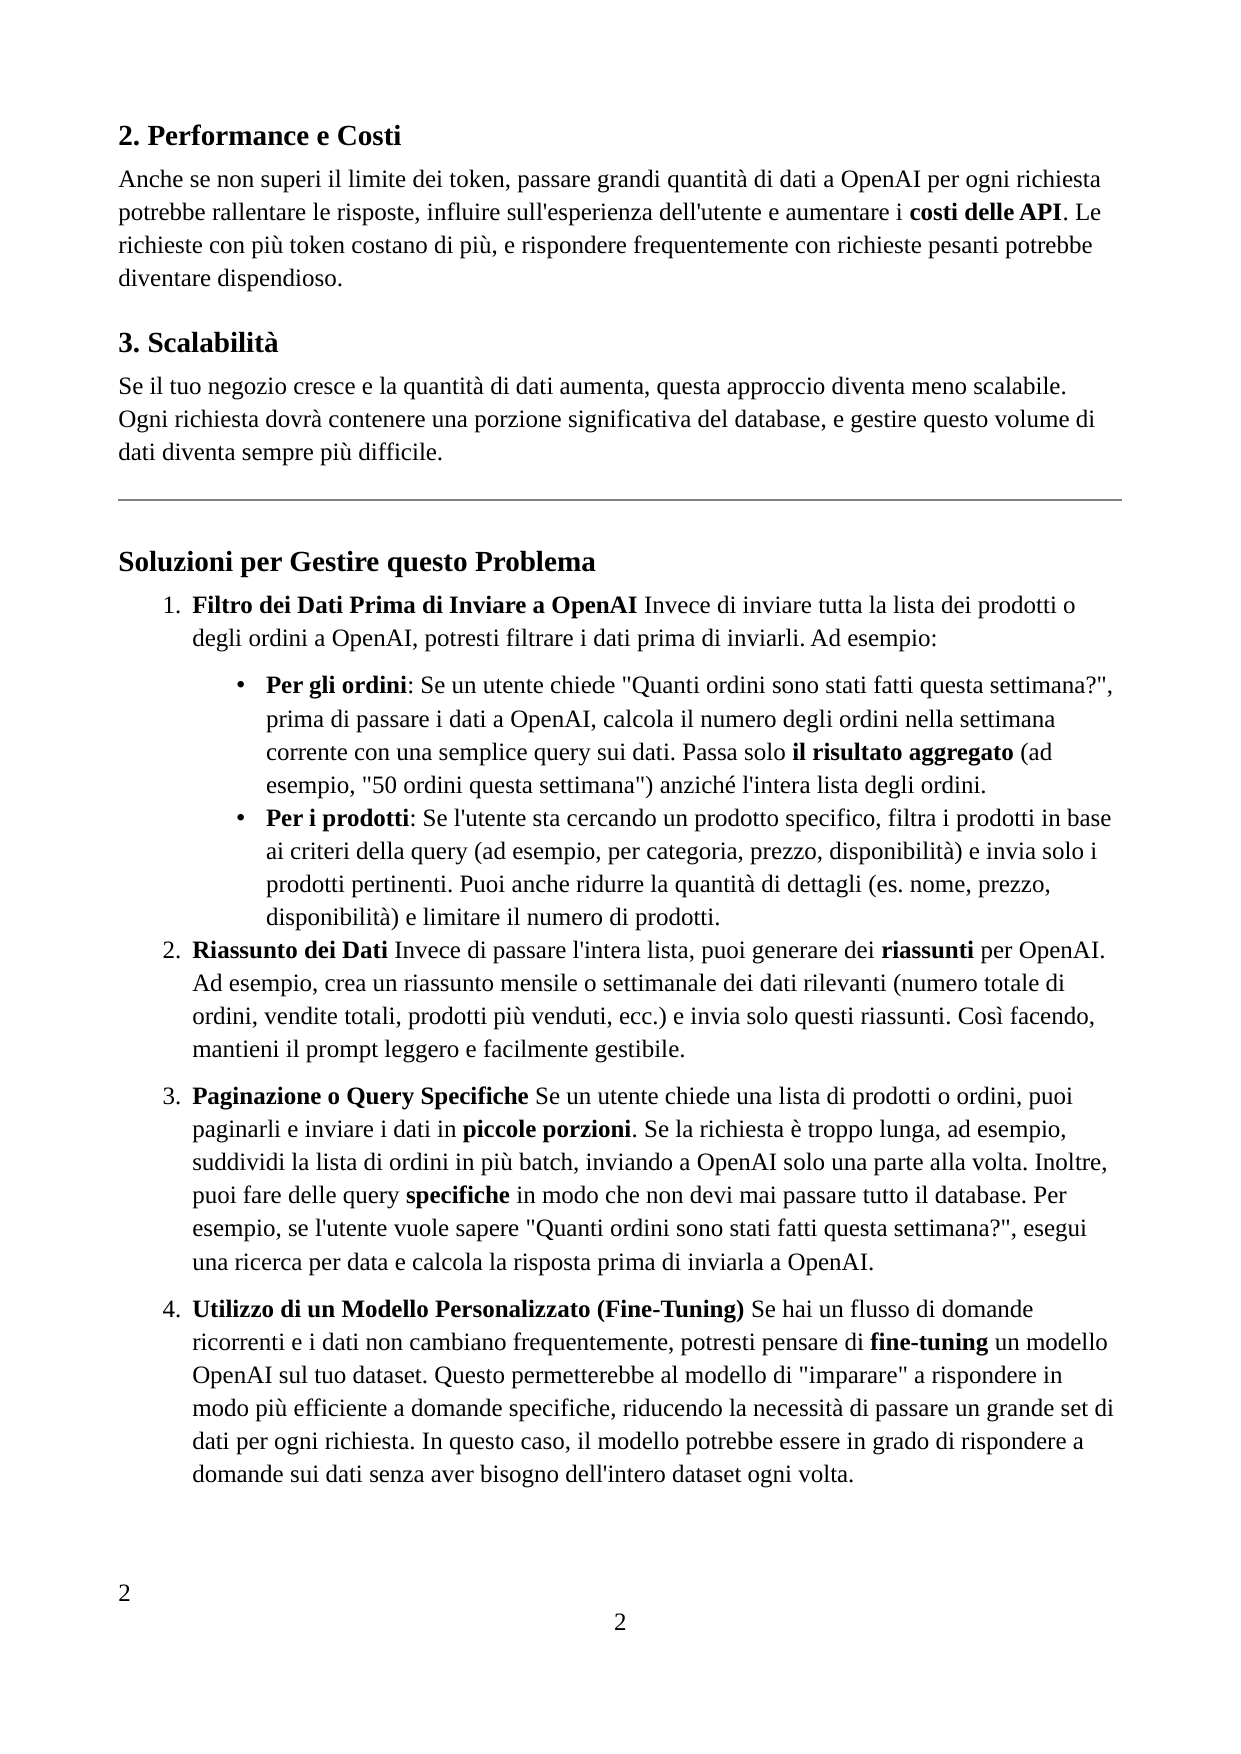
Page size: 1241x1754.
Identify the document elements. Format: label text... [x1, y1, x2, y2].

list Riassunto dei Dati Invece di passare l'intera lista, puoi generare dei riassunti per OpenAI. Ad esempio, crea un riassunto mensile o settimanale dei dati rilevanti (numero totale di ordini, vendite totali, prodotti più venduti, ecc.) e invia solo questi riassunti. Così facendo, mantieni il prompt leggero e facilmente gestibile. [162, 935, 1122, 1063]
subtitle 3. Scalabilità [118, 325, 1122, 359]
list Per i prodotti: Se l'utente sta cercando un prodotto specifico, filtra i prodotti in base ai criteri della query (ad esempio, per categoria, prezzo, disponibilità) e invia solo i prodotti pertinenti. Puoi anche ridurre la quantità di dettagli (es. nome, prezzo, disponibilità) e limitare il numero di prodotti. [236, 803, 1122, 931]
list Utilizzo di un Modello Personalizzato (Fine-Tuning) Se hai un flusso di domande ricorrenti e i dati non cambiano frequentemente, potresti pensare di fine-tuning un modello OpenAI sul tuo dataset. Questo permetterebbe al modello di "imparare" a rispondere in modo più efficiente a domande specifiche, riducendo la necessità di passare un grande set di dati per ogni richiesta. In questo caso, il modello potrebbe essere in grado di rispondere a domande sui dati senza aver bisogno dell'intero dataset ogni volta. [162, 1294, 1122, 1488]
text Se il tuo negozio cresce e la quantità di dati aumenta, questa approccio diventa meno scalabile. Ogni richiesta dovrà contenere una porzione significativa del database, e gestire questo volume di dati diventa sempre più difficile. [118, 371, 1122, 466]
text Anche se non superi il limite dei token, passare grandi quantità di dati a OpenAI per ogni richiesta potrebbe rallentare le risposte, influire sull'esperienza dell'utente e aumentare i costi delle API. Le richieste con più token costano di più, e rispondere frequentemente con richieste pesanti potrebbe diventare dispendioso. [118, 164, 1122, 292]
list Filtro dei Dati Prima di Inviare a OpenAI Invece di inviare tutta la lista dei prodotti o degli ordini a OpenAI, potresti filtrare i dati prima di inviarli. Ad esempio: [162, 590, 1122, 652]
subtitle Soluzioni per Gestire questo Problema [118, 544, 1122, 577]
list Per gli ordini: Se un utente chiede "Quanti ordini sono stati fatti questa settimana?", prima di passare i dati a OpenAI, calcola il numero degli ordini nella settimana corrente con una semplice query sui dati. Passa solo il risultato aggregato (ad esempio, "50 ordini questa settimana") anziché l'intera lista degli ordini. [236, 671, 1122, 798]
subtitle 2. Performance e Costi [118, 118, 1122, 152]
list Paginazione o Query Specifiche Se un utente chiede una lista di prodotti o ordini, puoi paginarli e inviare i dati in piccole porzioni. Se la richiesta è troppo lunga, ad esempio, suddividi la lista di ordini in più batch, inviando a OpenAI solo una parte alla volta. Inoltre, puoi fare delle query specifiche in modo che non devi mai passare tutto il database. Per esempio, se l'utente vuole sapere "Quanti ordini sono stati fatti questa settimana?", esegui una ricerca per data e calcola la risposta prima di inviarla a OpenAI. [162, 1081, 1122, 1275]
